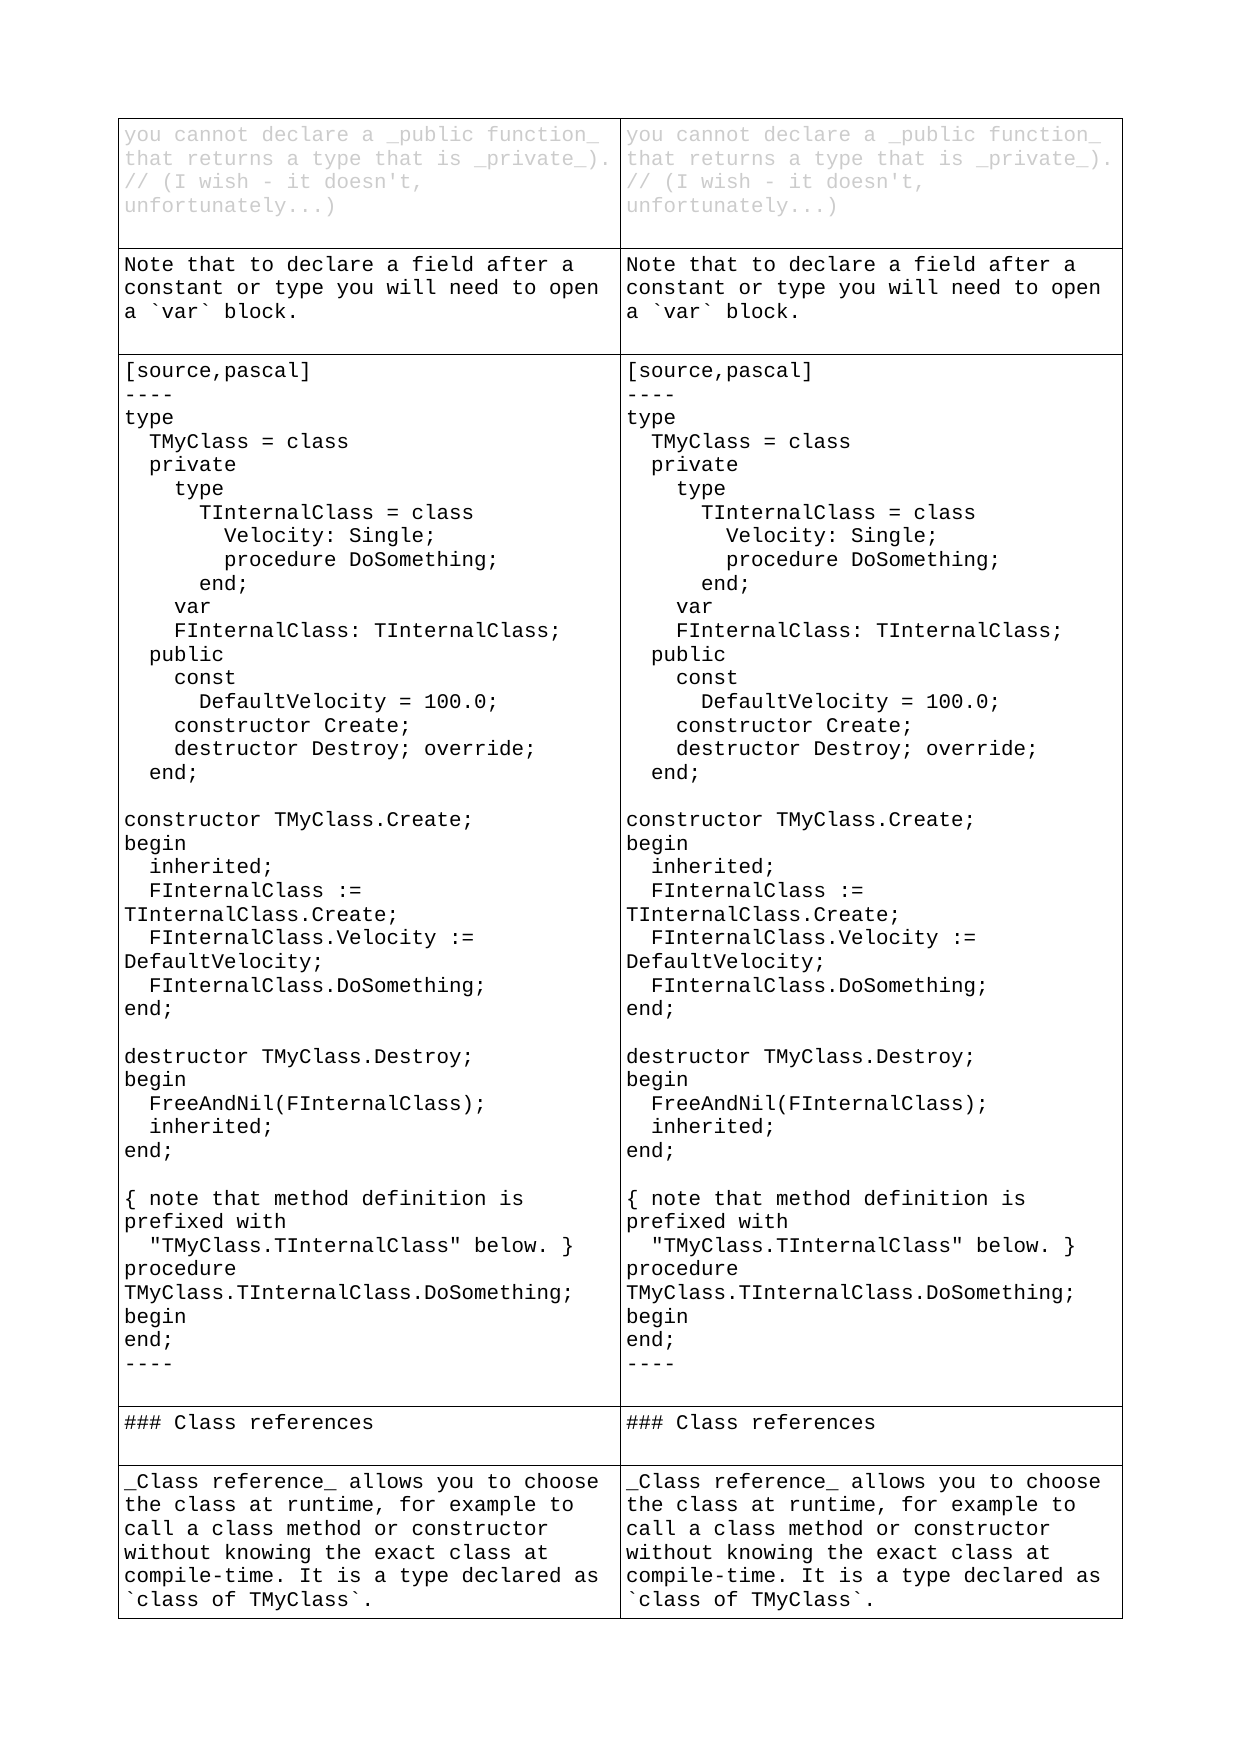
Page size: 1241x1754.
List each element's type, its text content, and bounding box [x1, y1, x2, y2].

table_cell _Class reference_ allows you to choose the class at runtime, for example to call a class method or constructor without knowing the exact class at compile-time. It is a type declared as `class of TMyClass`. [119, 1466, 620, 1618]
table_cell Note that to declare a field after a constant or type you will need to open a `var` block. [119, 249, 620, 354]
table_cell [source,pascal] ---- type TMyClass = class private type TInternalClass = class Velocity: Single; procedure DoSomething; end; var FInternalClass: TInternalClass; public const DefaultVelocity = 100.0; constructor Create; destructor Destroy; override; end; constructor TMyClass.Create; begin inherited; FInternalClass := TInternalClass.Create; FInternalClass.Velocity := DefaultVelocity; FInternalClass.DoSomething; end; destructor TMyClass.Destroy; begin FreeAndNil(FInternalClass); inherited; end; { note that method definition is prefixed with "TMyClass.TInternalClass" below. } procedure TMyClass.TInternalClass.DoSomething; begin end; ---- [119, 355, 620, 1406]
table_cell ### Class references [119, 1407, 620, 1465]
table_cell Note that to declare a field after a constant or type you will need to open a `var` block. [621, 249, 1122, 354]
table_cell _Class reference_ allows you to choose the class at runtime, for example to call a class method or constructor without knowing the exact class at compile-time. It is a type declared as `class of TMyClass`. [621, 1466, 1122, 1618]
table_cell [source,pascal] ---- type TMyClass = class private type TInternalClass = class Velocity: Single; procedure DoSomething; end; var FInternalClass: TInternalClass; public const DefaultVelocity = 100.0; constructor Create; destructor Destroy; override; end; constructor TMyClass.Create; begin inherited; FInternalClass := TInternalClass.Create; FInternalClass.Velocity := DefaultVelocity; FInternalClass.DoSomething; end; destructor TMyClass.Destroy; begin FreeAndNil(FInternalClass); inherited; end; { note that method definition is prefixed with "TMyClass.TInternalClass" below. } procedure TMyClass.TInternalClass.DoSomething; begin end; ---- [621, 355, 1122, 1406]
table_cell ### Class references [621, 1407, 1122, 1465]
table_cell you cannot declare a _public function_ that returns a type that is _private_). // (I wish - it doesn't, unfortunately...) [621, 119, 1122, 248]
table_cell you cannot declare a _public function_ that returns a type that is _private_). // (I wish - it doesn't, unfortunately...) [119, 119, 620, 248]
